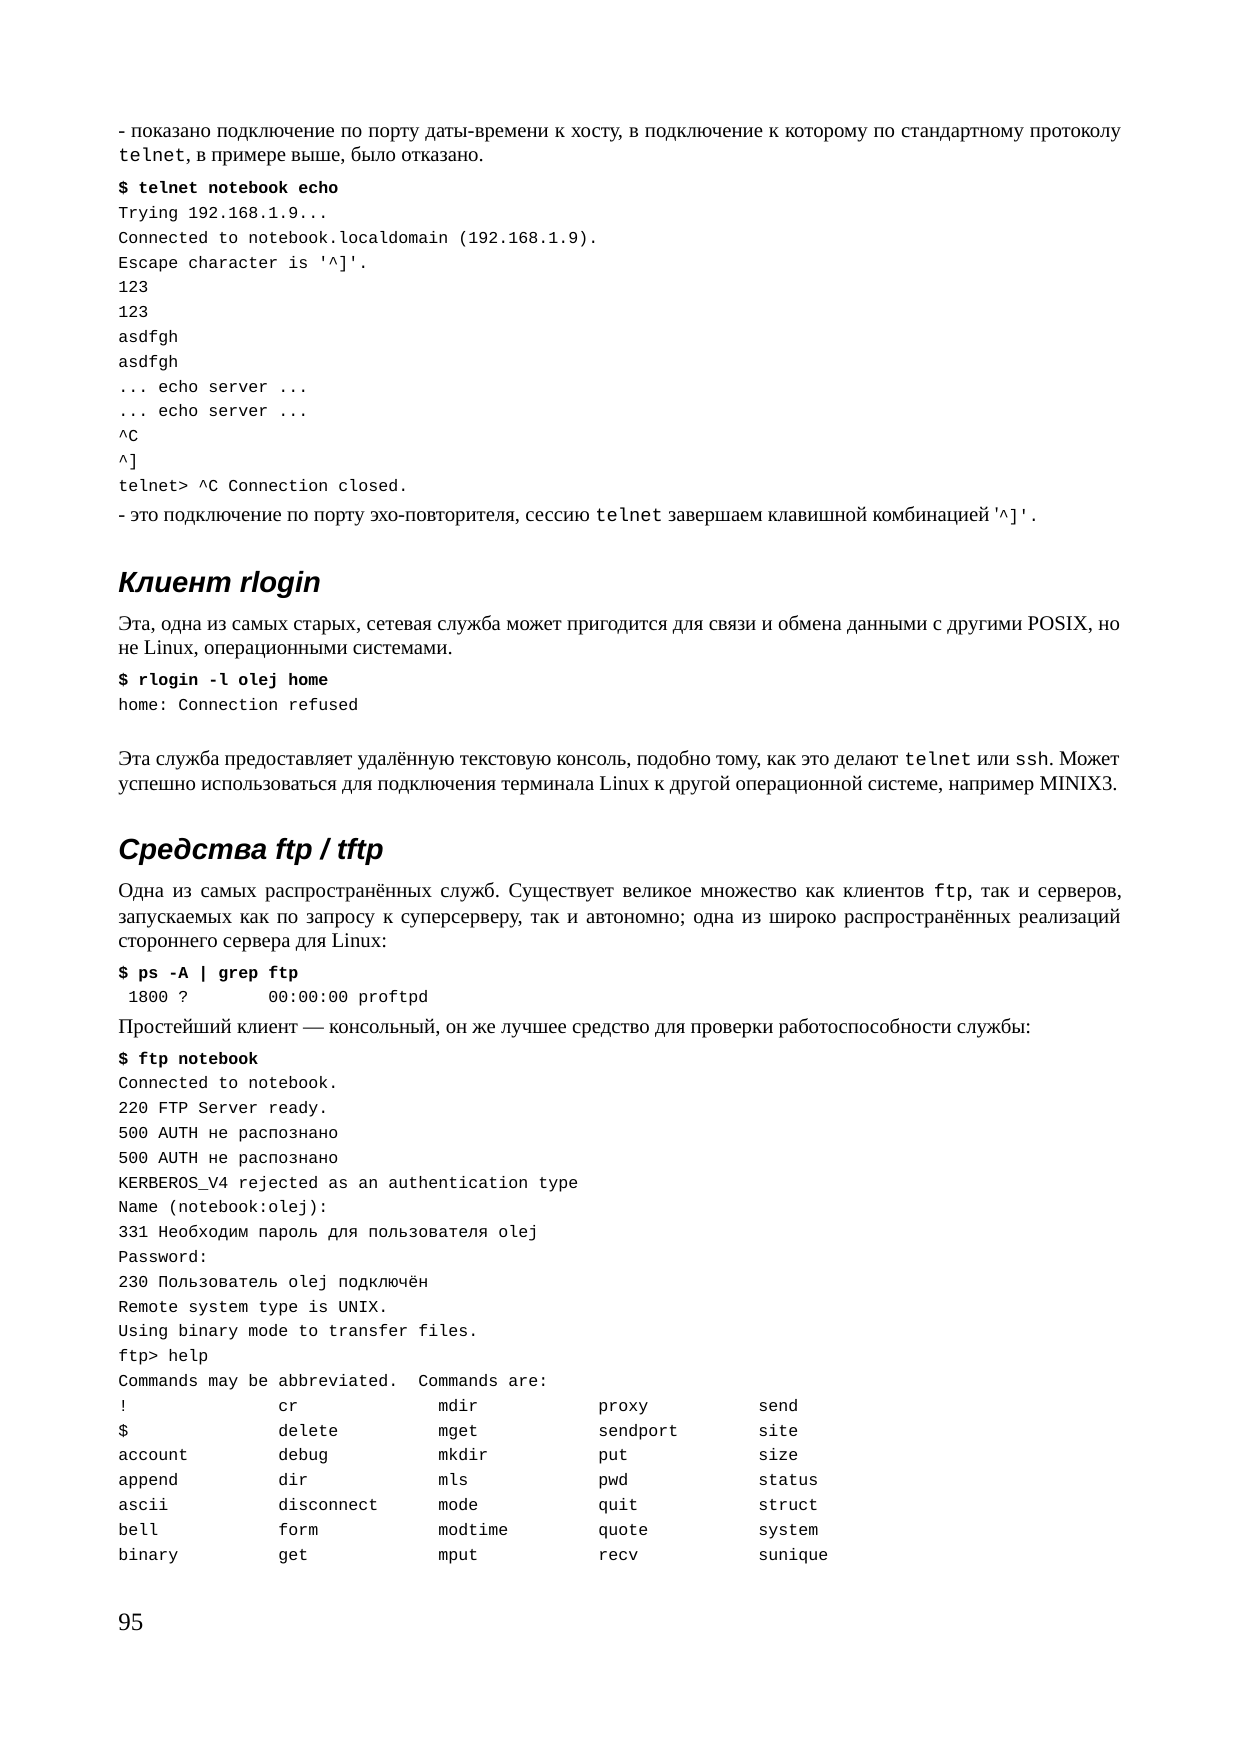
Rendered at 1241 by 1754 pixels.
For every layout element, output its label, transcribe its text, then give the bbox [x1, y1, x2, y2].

text - это подключение по порту эхо-повторителя, сессию telnet завершаем клавишной комбинацией '^]'. [118, 502, 1122, 527]
text ... echo server ... [118, 403, 1122, 422]
text Trying 192.168.1.9... [118, 204, 1122, 223]
text Using binary mode to transfer files. [118, 1323, 1122, 1342]
text 230 Пользователь olej подключён [118, 1273, 1122, 1292]
subtitle Средства ftp / tftp [118, 832, 1122, 866]
text $ telnet notebook echo [118, 180, 1122, 199]
text Escape character is '^]'. [118, 254, 1122, 273]
subtitle Клиент rlogin [118, 565, 1122, 598]
text ^] [118, 452, 1122, 471]
text binary get mput recv sunique [118, 1546, 1122, 1565]
text Эта, одна из самых старых, сетевая служба может пригодится для связи и обмена данными с другими POSIX, но не Linux, операционными системами. [118, 611, 1122, 659]
text telnet> ^C Connection closed. [118, 477, 1122, 496]
text Commands may be abbreviated. Commands are: [118, 1373, 1122, 1391]
text home: Connection refused [118, 696, 1122, 715]
text $ ps -A | grep ftp [118, 964, 1122, 983]
text $ rlogin -l olej home [118, 671, 1122, 690]
text ascii disconnect mode quit struct [118, 1497, 1122, 1515]
text Password: [118, 1249, 1122, 1267]
text Remote system type is UNIX. [118, 1298, 1122, 1317]
text Эта служба предоставляет удалённую текстовую консоль, подобно тому, как это делают telnet или ssh. Может успешно использоваться для подключения терминала Linux к другой операционной системе, например MINIX3. [118, 746, 1122, 795]
text 123 [118, 279, 1122, 298]
text ! cr mdir proxy send [118, 1397, 1122, 1416]
text asdfgh [118, 328, 1122, 347]
text $ delete mget sendport site [118, 1422, 1122, 1441]
text ^C [118, 428, 1122, 447]
text ... echo server ... [118, 378, 1122, 397]
text Простейший клиент — консольный, он же лучшее средство для проверки работоспособности службы: [118, 1014, 1122, 1038]
text $ ftp notebook [118, 1050, 1122, 1069]
text KERBEROS_V4 rejected as an authentication type [118, 1174, 1122, 1193]
text bell form modtime quote system [118, 1521, 1122, 1540]
text account debug mkdir put size [118, 1447, 1122, 1466]
text 123 [118, 304, 1122, 323]
text Connected to notebook. [118, 1075, 1122, 1094]
text - показано подключение по порту даты-времени к хосту, в подключение к которому по стандартному протоколу telnet, в примере выше, было отказано. [118, 118, 1122, 167]
text 220 FTP Server ready. [118, 1100, 1122, 1119]
text 500 AUTH не распознано [118, 1149, 1122, 1168]
text ftp> help [118, 1348, 1122, 1367]
text 500 AUTH не распознано [118, 1125, 1122, 1143]
text asdfgh [118, 353, 1122, 372]
text Connected to notebook.localdomain (192.168.1.9). [118, 229, 1122, 248]
text Одна из самых распространённых служб. Существует великое множество как клиентов ftp, так и серверов, запускаемых как по запросу к суперсерверу, так и автономно; одна из широко распространённых реализаций стороннего сервера для Linux: [118, 878, 1122, 952]
text 331 Необходим пароль для пользователя olej [118, 1224, 1122, 1243]
text 1800 ? 00:00:00 proftpd [118, 989, 1122, 1008]
text append dir mls pwd status [118, 1472, 1122, 1491]
text Name (notebook:olej): [118, 1199, 1122, 1218]
